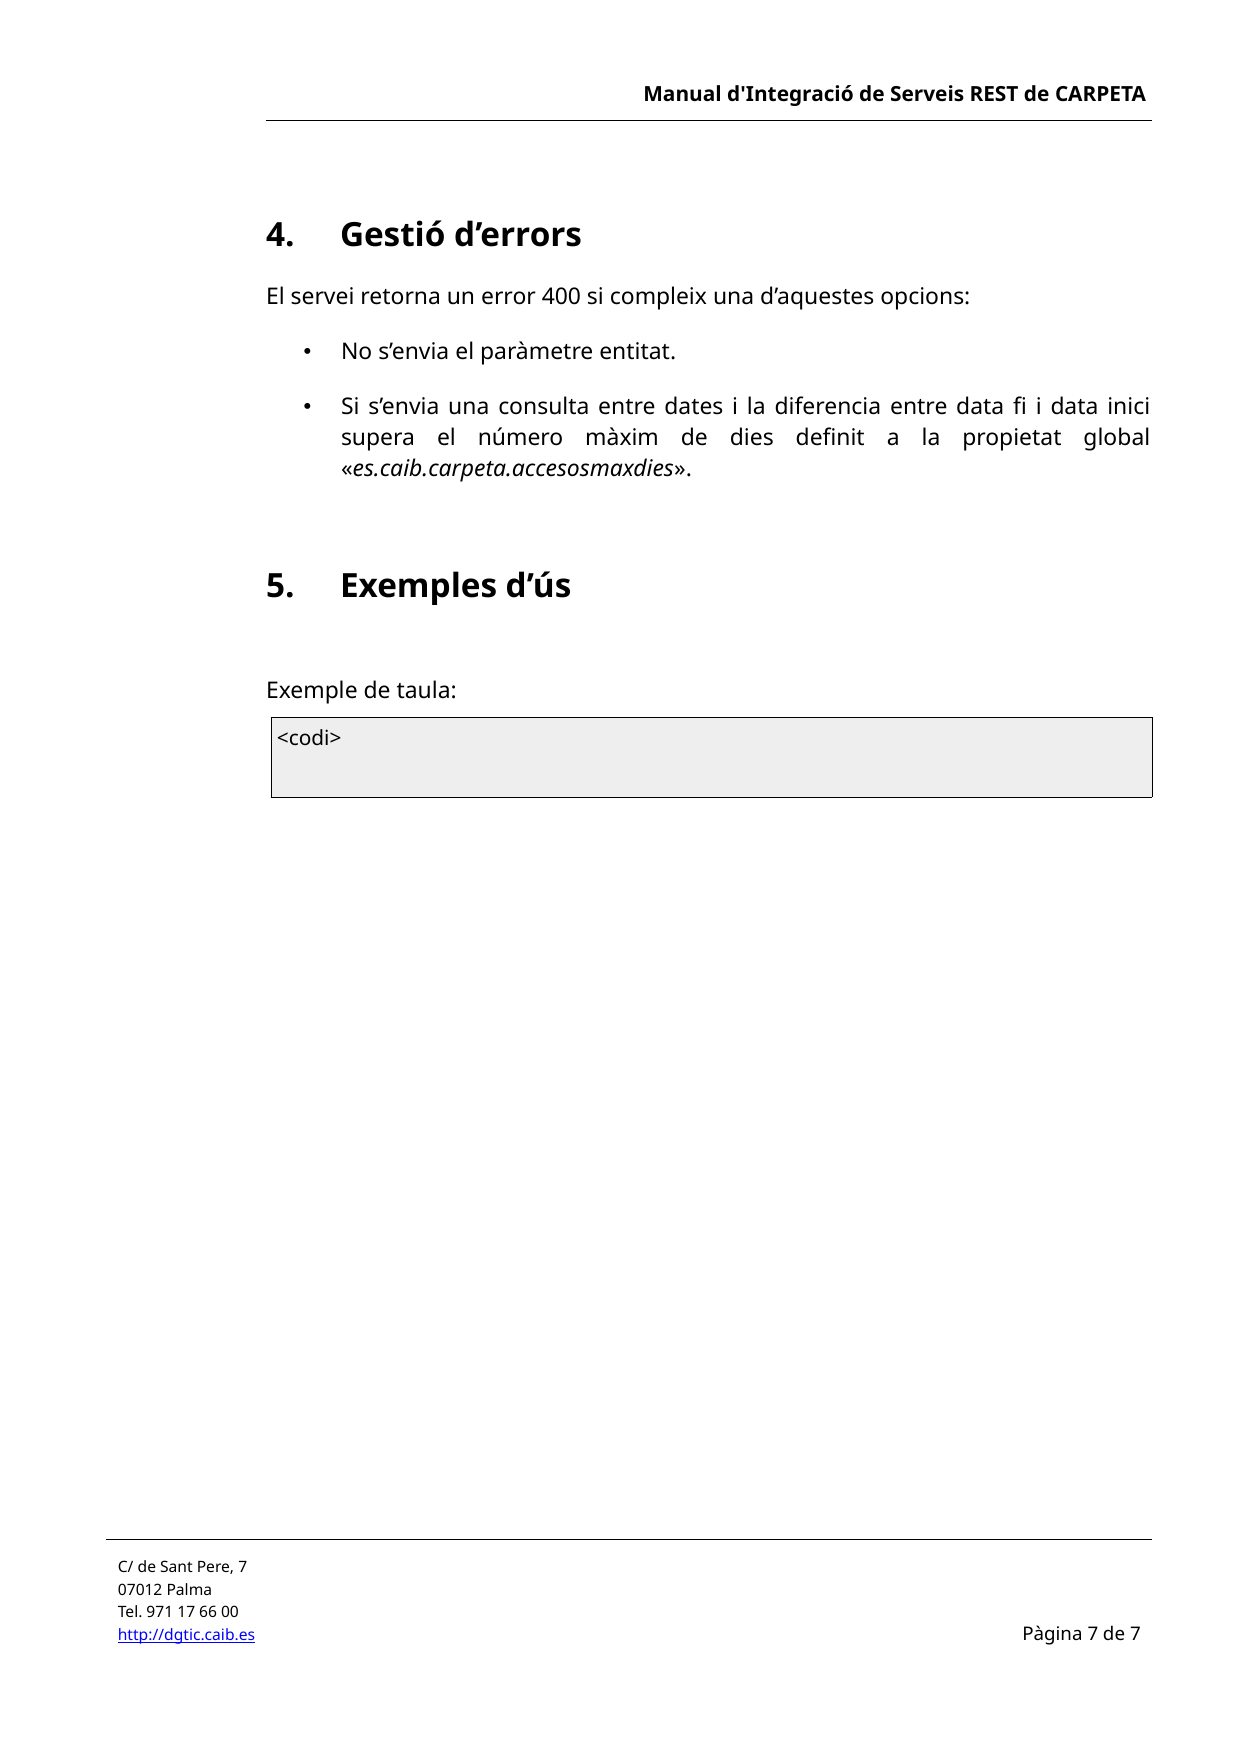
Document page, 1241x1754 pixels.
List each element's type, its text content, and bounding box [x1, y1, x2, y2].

text Exemple de taula: [266, 674, 1152, 705]
subtitle Gestió d’errors [266, 211, 1152, 257]
list No s’envia el paràmetre entitat. [303, 335, 1152, 366]
list Si s’envia una consulta entre dates i la diferencia entre data fi i data inici supera el número màxim de dies definit a la propietat global «es.caib.carpeta.accesosmaxdies». [303, 390, 1152, 483]
table_header <codi> [272, 718, 1152, 797]
subtitle Exemples d’ús [266, 562, 1152, 607]
list El servei retorna un error 400 si compleix una d’aquestes opcions: [266, 280, 1152, 311]
